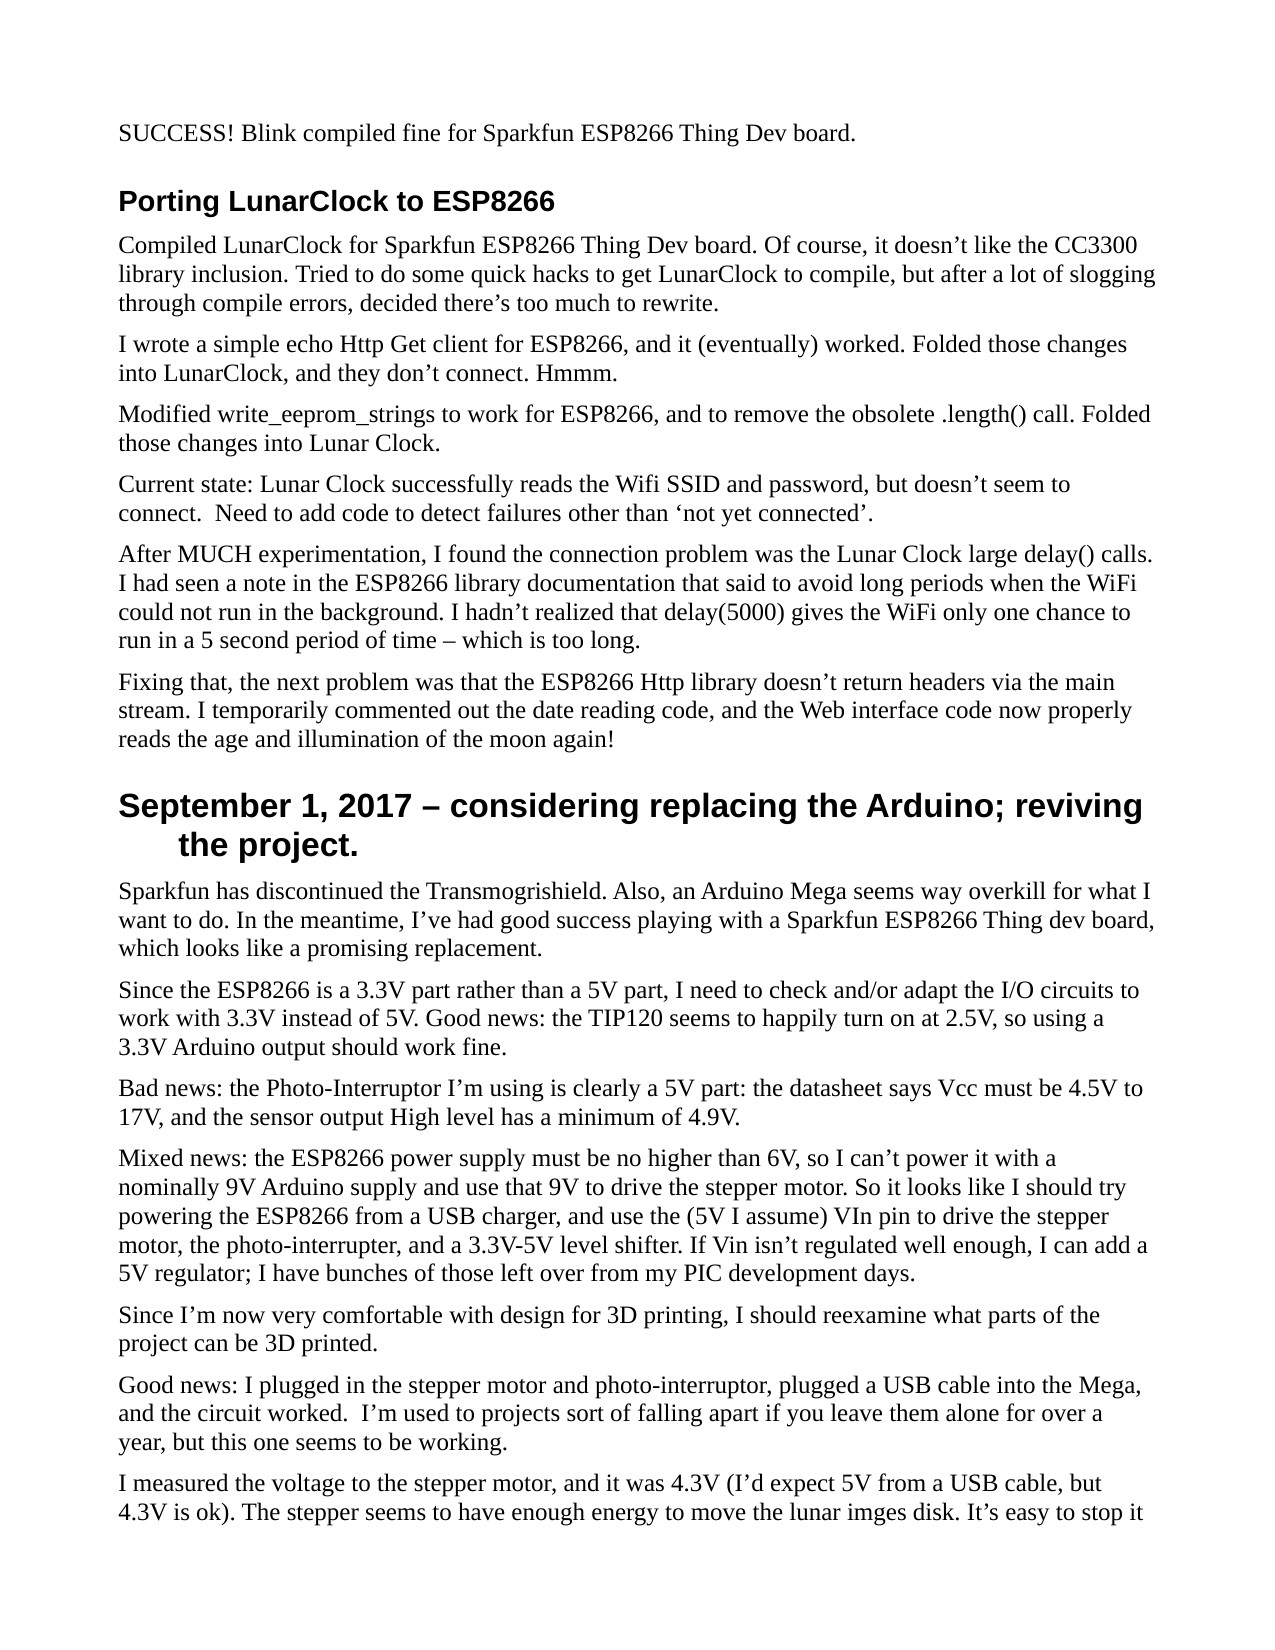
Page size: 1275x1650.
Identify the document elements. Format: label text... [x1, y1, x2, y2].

text After MUCH experimentation, I found the connection problem was the Lunar Clock large delay() calls. I had seen a note in the ESP8266 library documentation that said to avoid long periods when the WiFi could not run in the background. I hadn’t realized that delay(5000) gives the WiFi only one chance to run in a 5 second period of time – which is too long. [118, 539, 1157, 654]
subtitle Porting LunarClock to ESP8266 [118, 184, 1157, 218]
text Sparkfun has discontinued the Transmogrishield. Also, an Arduino Mega seems way overkill for what I want to do. In the meantime, I’ve had good success playing with a Sparkfun ESP8266 Thing dev board, which looks like a promising replacement. [118, 876, 1157, 962]
subtitle September 1, 2017 – considering replacing the Arduino; reviving the project. [118, 786, 1157, 863]
text I measured the voltage to the stepper motor, and it was 4.3V (I’d expect 5V from a USB cable, but 4.3V is ok). The stepper seems to have enough energy to move the lunar imges disk. It’s easy to stop it [118, 1468, 1157, 1526]
text Compiled LunarClock for Sparkfun ESP8266 Thing Dev board. Of course, it doesn’t like the CC3300 library inclusion. Tried to do some quick hacks to get LunarClock to compile, but after a lot of slogging through compile errors, decided there’s too much to rewrite. [118, 230, 1157, 317]
text Good news: I plugged in the stepper motor and photo-interruptor, plugged a USB cable into the Mega, and the circuit worked. I’m used to projects sort of falling apart if you leave them alone for over a year, but this one seems to be working. [118, 1370, 1157, 1456]
text Current state: Lunar Clock successfully reads the Wifi SSID and password, but doesn’t seem to connect. Need to add code to detect failures other than ‘not yet connected’. [118, 469, 1157, 527]
text I wrote a simple echo Http Get client for ESP8266, and it (eventually) worked. Folded those changes into LunarClock, and they don’t connect. Hmmm. [118, 329, 1157, 387]
text Since the ESP8266 is a 3.3V part rather than a 5V part, I need to check and/or adapt the I/O circuits to work with 3.3V instead of 5V. Good news: the TIP120 seems to happily turn on at 2.5V, so using a 3.3V Arduino output should work fine. [118, 975, 1157, 1061]
text Mixed news: the ESP8266 power supply must be no higher than 6V, so I can’t power it with a nominally 9V Arduino supply and use that 9V to drive the stepper motor. So it looks like I should try powering the ESP8266 from a USB charger, and use the (5V I assume) VIn pin to drive the stepper motor, the photo-interrupter, and a 3.3V-5V level shifter. If Vin isn’t regulated well enough, I can add a 5V regulator; I have bunches of those left over from my PIC development days. [118, 1143, 1157, 1287]
text SUCCESS! Blink compiled fine for Sparkfun ESP8266 Thing Dev board. [118, 118, 1157, 147]
text Modified write_eeprom_strings to work for ESP8266, and to remove the obsolete .length() call. Folded those changes into Lunar Clock. [118, 399, 1157, 457]
text Bad news: the Photo-Interruptor I’m using is clearly a 5V part: the datasheet says Vcc must be 4.5V to 17V, and the sensor output High level has a minimum of 4.9V. [118, 1073, 1157, 1131]
text Fixing that, the next problem was that the ESP8266 Http library doesn’t return headers via the main stream. I temporarily commented out the date reading code, and the Web interface code now properly reads the age and illumination of the moon again! [118, 667, 1157, 753]
text Since I’m now very comfortable with design for 3D printing, I should reexamine what parts of the project can be 3D printed. [118, 1300, 1157, 1357]
